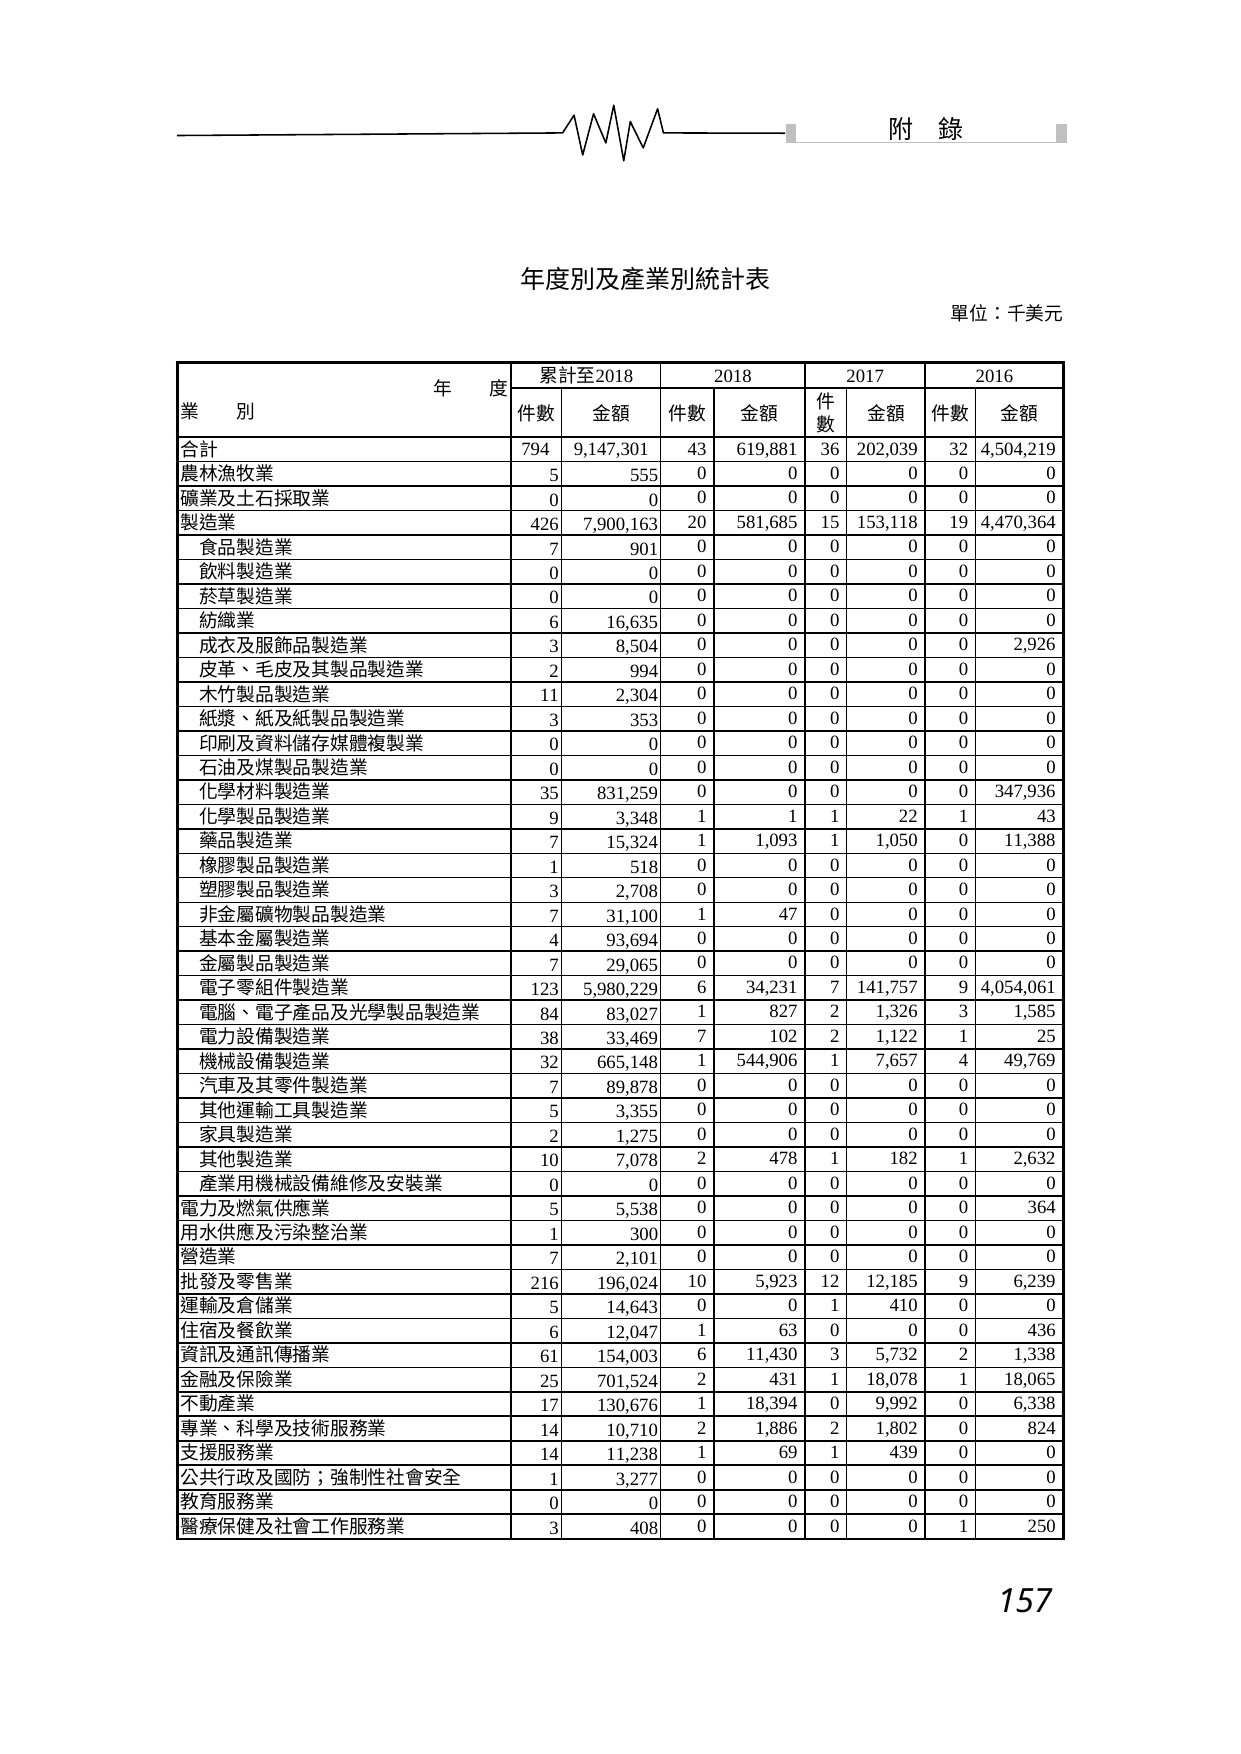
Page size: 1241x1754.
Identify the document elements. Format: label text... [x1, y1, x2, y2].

table_cell 1 [512, 1221, 561, 1244]
table_cell 皮革、毛皮及其製品製造業 [179, 658, 510, 681]
table_cell 其他運輸工具製造業 [179, 1099, 510, 1122]
table_cell 38 [512, 1025, 561, 1048]
table_cell 0 [926, 585, 975, 608]
table_cell 產業用機械設備維修及安裝業 [179, 1172, 510, 1195]
table_cell 0 [715, 1246, 804, 1268]
table_cell 1 [512, 854, 561, 877]
table_cell 0 [512, 1172, 561, 1195]
table_cell 件數 [512, 389, 561, 436]
table_cell 14 [512, 1417, 561, 1440]
table_cell 0 [512, 732, 561, 754]
table_cell 555 [562, 462, 660, 485]
table_cell 資訊及通訊傳播業 [179, 1344, 510, 1366]
table_cell 18,078 [847, 1368, 924, 1391]
table_cell 19 [926, 511, 975, 534]
table_cell 1 [715, 805, 804, 828]
table_cell 7,657 [847, 1050, 924, 1073]
table_cell 0 [926, 732, 975, 754]
table_cell 102 [715, 1025, 804, 1048]
table_cell 1 [806, 1050, 846, 1073]
table_cell 3,355 [562, 1099, 660, 1122]
table_cell 0 [926, 1246, 975, 1268]
table_cell 2 [806, 1001, 846, 1024]
table_cell 5,980,229 [562, 976, 660, 999]
table_cell 7,900,163 [562, 511, 660, 534]
table_cell 0 [847, 756, 924, 779]
table_cell 件數 [926, 389, 975, 436]
table_cell 0 [661, 1466, 713, 1489]
table_cell 0 [976, 536, 1062, 559]
table_cell 1 [926, 1025, 975, 1048]
table_cell 250 [976, 1515, 1062, 1538]
table_cell 69 [715, 1442, 804, 1464]
table_header 2018 [661, 364, 804, 387]
table_cell 電腦、電子產品及光學製品製造業 [179, 1001, 510, 1024]
table_cell 0 [715, 683, 804, 706]
table_cell 0 [715, 952, 804, 975]
table_cell 0 [926, 707, 975, 730]
table_cell 581,685 [715, 511, 804, 534]
table_cell 0 [847, 609, 924, 632]
table_cell 5,732 [847, 1344, 924, 1366]
table_cell 塑膠製品製造業 [179, 878, 510, 901]
table_cell 994 [562, 658, 660, 681]
table_cell 7 [512, 830, 561, 852]
table_cell 0 [847, 1099, 924, 1122]
table_cell 0 [976, 683, 1062, 706]
table_cell 合計 [179, 438, 510, 461]
table_cell 0 [926, 781, 975, 803]
table_cell 10,710 [562, 1417, 660, 1440]
table_cell 0 [926, 560, 975, 583]
table_cell 0 [926, 927, 975, 950]
table_cell 0 [847, 903, 924, 926]
table_cell 84 [512, 1001, 561, 1024]
table_cell 0 [847, 781, 924, 803]
table_cell 0 [562, 487, 660, 510]
table_cell 1 [806, 1295, 846, 1317]
table_cell 0 [806, 487, 846, 510]
table_cell 7,078 [562, 1148, 660, 1171]
table_cell 1 [806, 1148, 846, 1171]
table_cell 1 [661, 1050, 713, 1073]
table_cell 16,635 [562, 609, 660, 632]
table_cell 0 [926, 1197, 975, 1219]
table_cell 6,338 [976, 1393, 1062, 1415]
table_cell 1 [926, 1368, 975, 1391]
table_cell 0 [512, 560, 561, 583]
table_cell 7 [661, 1025, 713, 1048]
table_cell 1 [512, 1466, 561, 1489]
table_cell 0 [661, 1491, 713, 1513]
table_cell 0 [847, 462, 924, 485]
table_cell 不動產業 [179, 1393, 510, 1415]
table_cell 43 [661, 438, 713, 461]
table_cell 0 [806, 1221, 846, 1244]
table_cell 0 [847, 683, 924, 706]
table_cell 4,470,364 [976, 511, 1062, 534]
table_cell 其他製造業 [179, 1148, 510, 1171]
table_cell 18,394 [715, 1393, 804, 1415]
table_cell 0 [715, 634, 804, 657]
table_header 累計至2018 [512, 364, 660, 387]
table_cell 0 [847, 1221, 924, 1244]
table_cell 410 [847, 1295, 924, 1317]
table_cell 0 [715, 1466, 804, 1489]
table_cell 1 [806, 805, 846, 828]
table_cell 1 [661, 830, 713, 852]
table_cell 0 [661, 927, 713, 950]
table_cell 0 [806, 1466, 846, 1489]
table_cell 0 [661, 487, 713, 510]
table_cell 批發及零售業 [179, 1270, 510, 1293]
table_cell 196,024 [562, 1270, 660, 1293]
table_cell 0 [512, 585, 561, 608]
table_cell 0 [562, 585, 660, 608]
table_cell 0 [806, 1074, 846, 1097]
table_cell 93,694 [562, 927, 660, 950]
table_cell 2,632 [976, 1148, 1062, 1171]
table_header 2017 [806, 364, 924, 387]
table_cell 9 [926, 976, 975, 999]
table_cell 0 [715, 609, 804, 632]
table_cell 0 [976, 756, 1062, 779]
table_cell 12 [806, 1270, 846, 1293]
table_cell 2 [806, 1025, 846, 1048]
table_cell 0 [806, 585, 846, 608]
table_cell 0 [976, 560, 1062, 583]
table_cell 901 [562, 536, 660, 559]
table_cell 436 [976, 1319, 1062, 1342]
table_cell 0 [926, 830, 975, 852]
table_cell 5 [512, 1099, 561, 1122]
table_cell 431 [715, 1368, 804, 1391]
table_cell 29,065 [562, 952, 660, 975]
table_cell 1 [661, 903, 713, 926]
table_cell 5 [512, 1197, 561, 1219]
table_cell 汽車及其零件製造業 [179, 1074, 510, 1097]
table_cell 123 [512, 976, 561, 999]
table_cell 17 [512, 1393, 561, 1415]
table_cell 0 [976, 903, 1062, 926]
table_cell 0 [661, 683, 713, 706]
table_cell 31,100 [562, 903, 660, 926]
table_cell 營造業 [179, 1246, 510, 1268]
table_cell 0 [562, 732, 660, 754]
table_header 2016 [926, 364, 1062, 387]
table_cell 1,886 [715, 1417, 804, 1440]
table_cell 83,027 [562, 1001, 660, 1024]
table_cell 0 [715, 462, 804, 485]
table_cell 0 [806, 1197, 846, 1219]
table_cell 9 [512, 805, 561, 828]
table_cell 11,430 [715, 1344, 804, 1366]
table_cell 9,992 [847, 1393, 924, 1415]
table_cell 1 [806, 830, 846, 852]
table_cell 1 [661, 1319, 713, 1342]
table_cell 3 [512, 1515, 561, 1538]
table_cell 5 [512, 1295, 561, 1317]
table_cell 2 [512, 1123, 561, 1146]
table_cell 2,304 [562, 683, 660, 706]
table_cell 礦業及土石採取業 [179, 487, 510, 510]
table_cell 1 [926, 805, 975, 828]
table_cell 347,936 [976, 781, 1062, 803]
table_cell 1 [806, 1442, 846, 1464]
table_cell 金額 [562, 389, 660, 436]
table_cell 1 [661, 805, 713, 828]
table_cell 金額 [976, 389, 1062, 436]
table_cell 0 [512, 487, 561, 510]
table_cell 0 [847, 1466, 924, 1489]
table_cell 1 [806, 1368, 846, 1391]
table_cell 石油及煤製品製造業 [179, 756, 510, 779]
table_cell 701,524 [562, 1368, 660, 1391]
table_cell 0 [976, 927, 1062, 950]
table_cell 0 [806, 1319, 846, 1342]
table_cell 2 [661, 1368, 713, 1391]
table_cell 0 [976, 487, 1062, 510]
table_cell 2,708 [562, 878, 660, 901]
table_cell 7 [512, 1246, 561, 1268]
table_cell 0 [926, 1442, 975, 1464]
table_cell 1,050 [847, 830, 924, 852]
table_cell 2,101 [562, 1246, 660, 1268]
table_cell 0 [847, 1491, 924, 1513]
table_cell 0 [847, 634, 924, 657]
table_cell 0 [715, 1123, 804, 1146]
table_cell 0 [562, 1172, 660, 1195]
table_cell 運輸及倉儲業 [179, 1295, 510, 1317]
table_cell 7 [512, 903, 561, 926]
table_cell 0 [976, 1099, 1062, 1122]
table_cell 0 [715, 1221, 804, 1244]
table_cell 11 [512, 683, 561, 706]
table_cell 0 [562, 1491, 660, 1513]
table_cell 0 [976, 1074, 1062, 1097]
table_cell 0 [661, 756, 713, 779]
table_cell 0 [661, 1197, 713, 1219]
table_cell 1 [926, 1515, 975, 1538]
table_cell 1,093 [715, 830, 804, 852]
table_cell 0 [806, 1393, 846, 1415]
table_cell 件數 [661, 389, 713, 436]
table_cell 0 [806, 781, 846, 803]
table_cell 141,757 [847, 976, 924, 999]
table_cell 0 [715, 854, 804, 877]
table_cell 4,054,061 [976, 976, 1062, 999]
table_cell 0 [976, 878, 1062, 901]
table_cell 0 [661, 1246, 713, 1268]
table_cell 61 [512, 1344, 561, 1366]
table_cell 1,338 [976, 1344, 1062, 1366]
table_cell 0 [661, 536, 713, 559]
table_cell 15,324 [562, 830, 660, 852]
table_cell 0 [661, 878, 713, 901]
table_cell 電力設備製造業 [179, 1025, 510, 1048]
table_cell 0 [715, 1099, 804, 1122]
table_cell 0 [926, 462, 975, 485]
table_cell 0 [806, 1123, 846, 1146]
table_cell 0 [976, 732, 1062, 754]
table_cell 35 [512, 781, 561, 803]
table_cell 0 [715, 878, 804, 901]
table_cell 農林漁牧業 [179, 462, 510, 485]
table_cell 0 [976, 1246, 1062, 1268]
table_cell 0 [847, 536, 924, 559]
table_cell 154,003 [562, 1344, 660, 1366]
table_cell 9,147,301 [562, 438, 660, 461]
table_cell 食品製造業 [179, 536, 510, 559]
table_cell 11,238 [562, 1442, 660, 1464]
table_cell 0 [512, 756, 561, 779]
table_cell 478 [715, 1148, 804, 1171]
table_cell 0 [715, 781, 804, 803]
table_cell 飲料製造業 [179, 560, 510, 583]
table_cell 紙漿、紙及紙製品製造業 [179, 707, 510, 730]
table_cell 0 [715, 487, 804, 510]
table_cell 0 [661, 707, 713, 730]
table_cell 11,388 [976, 830, 1062, 852]
table_cell 0 [926, 1466, 975, 1489]
table_cell 0 [806, 609, 846, 632]
table_cell 基本金屬製造業 [179, 927, 510, 950]
table_cell 0 [926, 854, 975, 877]
table_cell 89,878 [562, 1074, 660, 1097]
table_cell 0 [715, 1172, 804, 1195]
table_cell 0 [847, 1197, 924, 1219]
table_cell 0 [926, 952, 975, 975]
table_cell 木竹製品製造業 [179, 683, 510, 706]
table_cell 件數 [806, 389, 846, 436]
table_cell 15 [806, 511, 846, 534]
table_cell 43 [976, 805, 1062, 828]
table_cell 金額 [715, 389, 804, 436]
table_cell 0 [715, 1074, 804, 1097]
table_cell 0 [562, 756, 660, 779]
table_cell 2 [926, 1344, 975, 1366]
table_cell 0 [926, 1123, 975, 1146]
table_cell 0 [661, 560, 713, 583]
table_cell 0 [847, 1172, 924, 1195]
table_cell 0 [976, 707, 1062, 730]
table_cell 7 [512, 536, 561, 559]
table_cell 824 [976, 1417, 1062, 1440]
table_cell 34,231 [715, 976, 804, 999]
table_cell 518 [562, 854, 660, 877]
table_cell 0 [661, 1295, 713, 1317]
table_cell 0 [847, 854, 924, 877]
table_cell 3,348 [562, 805, 660, 828]
table_cell 0 [661, 658, 713, 681]
table_cell 6 [512, 1319, 561, 1342]
table_cell 0 [926, 1074, 975, 1097]
table_cell 5,538 [562, 1197, 660, 1219]
table_cell 0 [926, 634, 975, 657]
table_cell 電力及燃氣供應業 [179, 1197, 510, 1219]
table_cell 醫療保健及社會工作服務業 [179, 1515, 510, 1538]
table_cell 0 [661, 634, 713, 657]
table_cell 0 [661, 462, 713, 485]
table_cell 0 [847, 927, 924, 950]
table_cell 3,277 [562, 1466, 660, 1489]
table_cell 0 [806, 707, 846, 730]
table_cell 8,504 [562, 634, 660, 657]
table_cell 49,769 [976, 1050, 1062, 1073]
table_cell 化學製品製造業 [179, 805, 510, 828]
table_cell 0 [806, 1491, 846, 1513]
table_cell 金屬製品製造業 [179, 952, 510, 975]
table_cell 0 [847, 1074, 924, 1097]
table_cell 0 [976, 854, 1062, 877]
table_cell 6 [512, 609, 561, 632]
table_cell 1,275 [562, 1123, 660, 1146]
table_cell 4 [926, 1050, 975, 1073]
table_cell 0 [926, 1221, 975, 1244]
table_cell 14,643 [562, 1295, 660, 1317]
table_cell 408 [562, 1515, 660, 1538]
table_cell 0 [926, 1417, 975, 1440]
table_cell 300 [562, 1221, 660, 1244]
table_cell 1,326 [847, 1001, 924, 1024]
table_cell 橡膠製品製造業 [179, 854, 510, 877]
table_cell 7 [806, 976, 846, 999]
table_cell 7 [512, 952, 561, 975]
table_cell 金額 [847, 389, 924, 436]
table_cell 0 [926, 1491, 975, 1513]
table_cell 0 [806, 1246, 846, 1268]
table_cell 0 [661, 1074, 713, 1097]
table_cell 0 [926, 756, 975, 779]
table_cell 0 [806, 854, 846, 877]
table_cell 0 [847, 1319, 924, 1342]
table_cell 0 [806, 560, 846, 583]
table_cell 9 [926, 1270, 975, 1293]
table_cell 0 [976, 1172, 1062, 1195]
table_cell 0 [976, 658, 1062, 681]
table_cell 0 [661, 1172, 713, 1195]
table_cell 130,676 [562, 1393, 660, 1415]
table_cell 5,923 [715, 1270, 804, 1293]
table_cell 0 [976, 1221, 1062, 1244]
table_cell 47 [715, 903, 804, 926]
table_cell 0 [976, 1123, 1062, 1146]
table_cell 0 [976, 1466, 1062, 1489]
table_cell 10 [661, 1270, 713, 1293]
table_cell 0 [715, 585, 804, 608]
table_cell 12,047 [562, 1319, 660, 1342]
table_cell 電子零組件製造業 [179, 976, 510, 999]
table_cell 0 [976, 1491, 1062, 1513]
table_cell 1,802 [847, 1417, 924, 1440]
table_cell 0 [661, 952, 713, 975]
table_cell 439 [847, 1442, 924, 1464]
table_cell 菸草製造業 [179, 585, 510, 608]
table_cell 2,926 [976, 634, 1062, 657]
table_cell 794 [512, 438, 561, 461]
table_cell 0 [847, 1515, 924, 1538]
table_cell 63 [715, 1319, 804, 1342]
table_cell 機械設備製造業 [179, 1050, 510, 1073]
table_cell 0 [847, 560, 924, 583]
table_cell 0 [806, 658, 846, 681]
table_cell 10 [512, 1148, 561, 1171]
table_cell 0 [847, 585, 924, 608]
table_cell 7 [512, 1074, 561, 1097]
table_cell 0 [806, 903, 846, 926]
table_cell 25 [976, 1025, 1062, 1048]
table_cell 0 [847, 878, 924, 901]
table_cell 0 [976, 585, 1062, 608]
table_cell 0 [806, 536, 846, 559]
table_cell 4,504,219 [976, 438, 1062, 461]
table_cell 0 [926, 1172, 975, 1195]
table_cell 6 [661, 1344, 713, 1366]
table_cell 0 [847, 1123, 924, 1146]
table_cell 專業、科學及技術服務業 [179, 1417, 510, 1440]
table_cell 0 [661, 1515, 713, 1538]
table_cell 公共行政及國防；強制性社會安全 [179, 1466, 510, 1489]
table_cell 0 [661, 1221, 713, 1244]
table_cell 2 [661, 1417, 713, 1440]
table_cell 0 [847, 952, 924, 975]
table_cell 0 [715, 1295, 804, 1317]
table_cell 0 [715, 1197, 804, 1219]
table_cell 20 [661, 511, 713, 534]
table_cell 1 [661, 1001, 713, 1024]
table_cell 1 [661, 1393, 713, 1415]
table_cell 0 [661, 854, 713, 877]
table_cell 0 [806, 756, 846, 779]
text 單位：千美元 [177, 299, 1063, 326]
table_cell 0 [715, 927, 804, 950]
table_cell 426 [512, 511, 561, 534]
table_cell 0 [926, 1099, 975, 1122]
text 年度別及產業別統計表 [177, 236, 1063, 299]
table_cell 0 [806, 462, 846, 485]
table_cell 14 [512, 1442, 561, 1464]
table_cell 3 [806, 1344, 846, 1366]
table_cell 12,185 [847, 1270, 924, 1293]
table_cell 0 [926, 487, 975, 510]
table_cell 0 [715, 560, 804, 583]
table_cell 0 [806, 683, 846, 706]
table_cell 0 [926, 683, 975, 706]
table_cell 3 [512, 878, 561, 901]
table_cell 32 [512, 1050, 561, 1073]
table_cell 827 [715, 1001, 804, 1024]
table_cell 0 [661, 1123, 713, 1146]
table_cell 0 [661, 585, 713, 608]
table_cell 202,039 [847, 438, 924, 461]
table_cell 0 [847, 487, 924, 510]
table_cell 665,148 [562, 1050, 660, 1073]
table_cell 22 [847, 805, 924, 828]
table_cell 住宿及餐飲業 [179, 1319, 510, 1342]
table_cell 支援服務業 [179, 1442, 510, 1464]
table_cell 0 [847, 732, 924, 754]
table_cell 0 [847, 707, 924, 730]
table_header 年 度 業 別 [179, 364, 510, 436]
table_cell 0 [661, 609, 713, 632]
table_cell 619,881 [715, 438, 804, 461]
table_cell 0 [926, 1295, 975, 1317]
table_cell 金融及保險業 [179, 1368, 510, 1391]
table_cell 2 [661, 1148, 713, 1171]
table_cell 0 [926, 1319, 975, 1342]
table_cell 成衣及服飾品製造業 [179, 634, 510, 657]
table_cell 0 [661, 732, 713, 754]
table_cell 0 [806, 634, 846, 657]
table_cell 1 [926, 1148, 975, 1171]
table_cell 18,065 [976, 1368, 1062, 1391]
table_cell 0 [562, 560, 660, 583]
table_cell 紡織業 [179, 609, 510, 632]
table_cell 6 [661, 976, 713, 999]
table_cell 0 [715, 536, 804, 559]
table_cell 364 [976, 1197, 1062, 1219]
table_cell 1,585 [976, 1001, 1062, 1024]
table_cell 33,469 [562, 1025, 660, 1048]
table_cell 印刷及資料儲存媒體複製業 [179, 732, 510, 754]
table_cell 0 [806, 1172, 846, 1195]
table_cell 0 [661, 781, 713, 803]
table_cell 0 [926, 878, 975, 901]
table_cell 0 [715, 658, 804, 681]
table_cell 0 [715, 707, 804, 730]
table_cell 2 [512, 658, 561, 681]
table_cell 353 [562, 707, 660, 730]
table_cell 25 [512, 1368, 561, 1391]
table_cell 非金屬礦物製品製造業 [179, 903, 510, 926]
table_cell 1 [661, 1442, 713, 1464]
table_cell 0 [806, 952, 846, 975]
table_cell 182 [847, 1148, 924, 1171]
table_cell 6,239 [976, 1270, 1062, 1293]
table_cell 0 [976, 462, 1062, 485]
table_cell 0 [976, 952, 1062, 975]
table_cell 製造業 [179, 511, 510, 534]
table_cell 0 [976, 609, 1062, 632]
table_cell 化學材料製造業 [179, 781, 510, 803]
table_cell 3 [926, 1001, 975, 1024]
table_cell 0 [926, 536, 975, 559]
table_cell 3 [512, 707, 561, 730]
table_cell 0 [715, 1515, 804, 1538]
table_cell 2 [806, 1417, 846, 1440]
table_cell 0 [661, 1099, 713, 1122]
table_cell 0 [806, 927, 846, 950]
table_cell 藥品製造業 [179, 830, 510, 852]
table_cell 1,122 [847, 1025, 924, 1048]
table_cell 用水供應及污染整治業 [179, 1221, 510, 1244]
table_cell 0 [926, 609, 975, 632]
table_cell 0 [806, 732, 846, 754]
table_cell 0 [715, 1491, 804, 1513]
table_cell 0 [512, 1491, 561, 1513]
table_cell 0 [715, 756, 804, 779]
table_cell 0 [926, 1393, 975, 1415]
table_cell 831,259 [562, 781, 660, 803]
table_cell 0 [976, 1295, 1062, 1317]
table_cell 153,118 [847, 511, 924, 534]
table_cell 0 [806, 1515, 846, 1538]
table_cell 216 [512, 1270, 561, 1293]
table_cell 0 [806, 878, 846, 901]
table_cell 5 [512, 462, 561, 485]
table_cell 0 [976, 1442, 1062, 1464]
table_cell 36 [806, 438, 846, 461]
table_cell 0 [926, 658, 975, 681]
table_cell 教育服務業 [179, 1491, 510, 1513]
table_cell 家具製造業 [179, 1123, 510, 1146]
table_cell 32 [926, 438, 975, 461]
table_cell 3 [512, 634, 561, 657]
table_cell 4 [512, 927, 561, 950]
table_cell 544,906 [715, 1050, 804, 1073]
table_cell 0 [926, 903, 975, 926]
table_cell 0 [715, 732, 804, 754]
table_cell 0 [806, 1099, 846, 1122]
table_cell 0 [847, 658, 924, 681]
table_cell 0 [847, 1246, 924, 1268]
